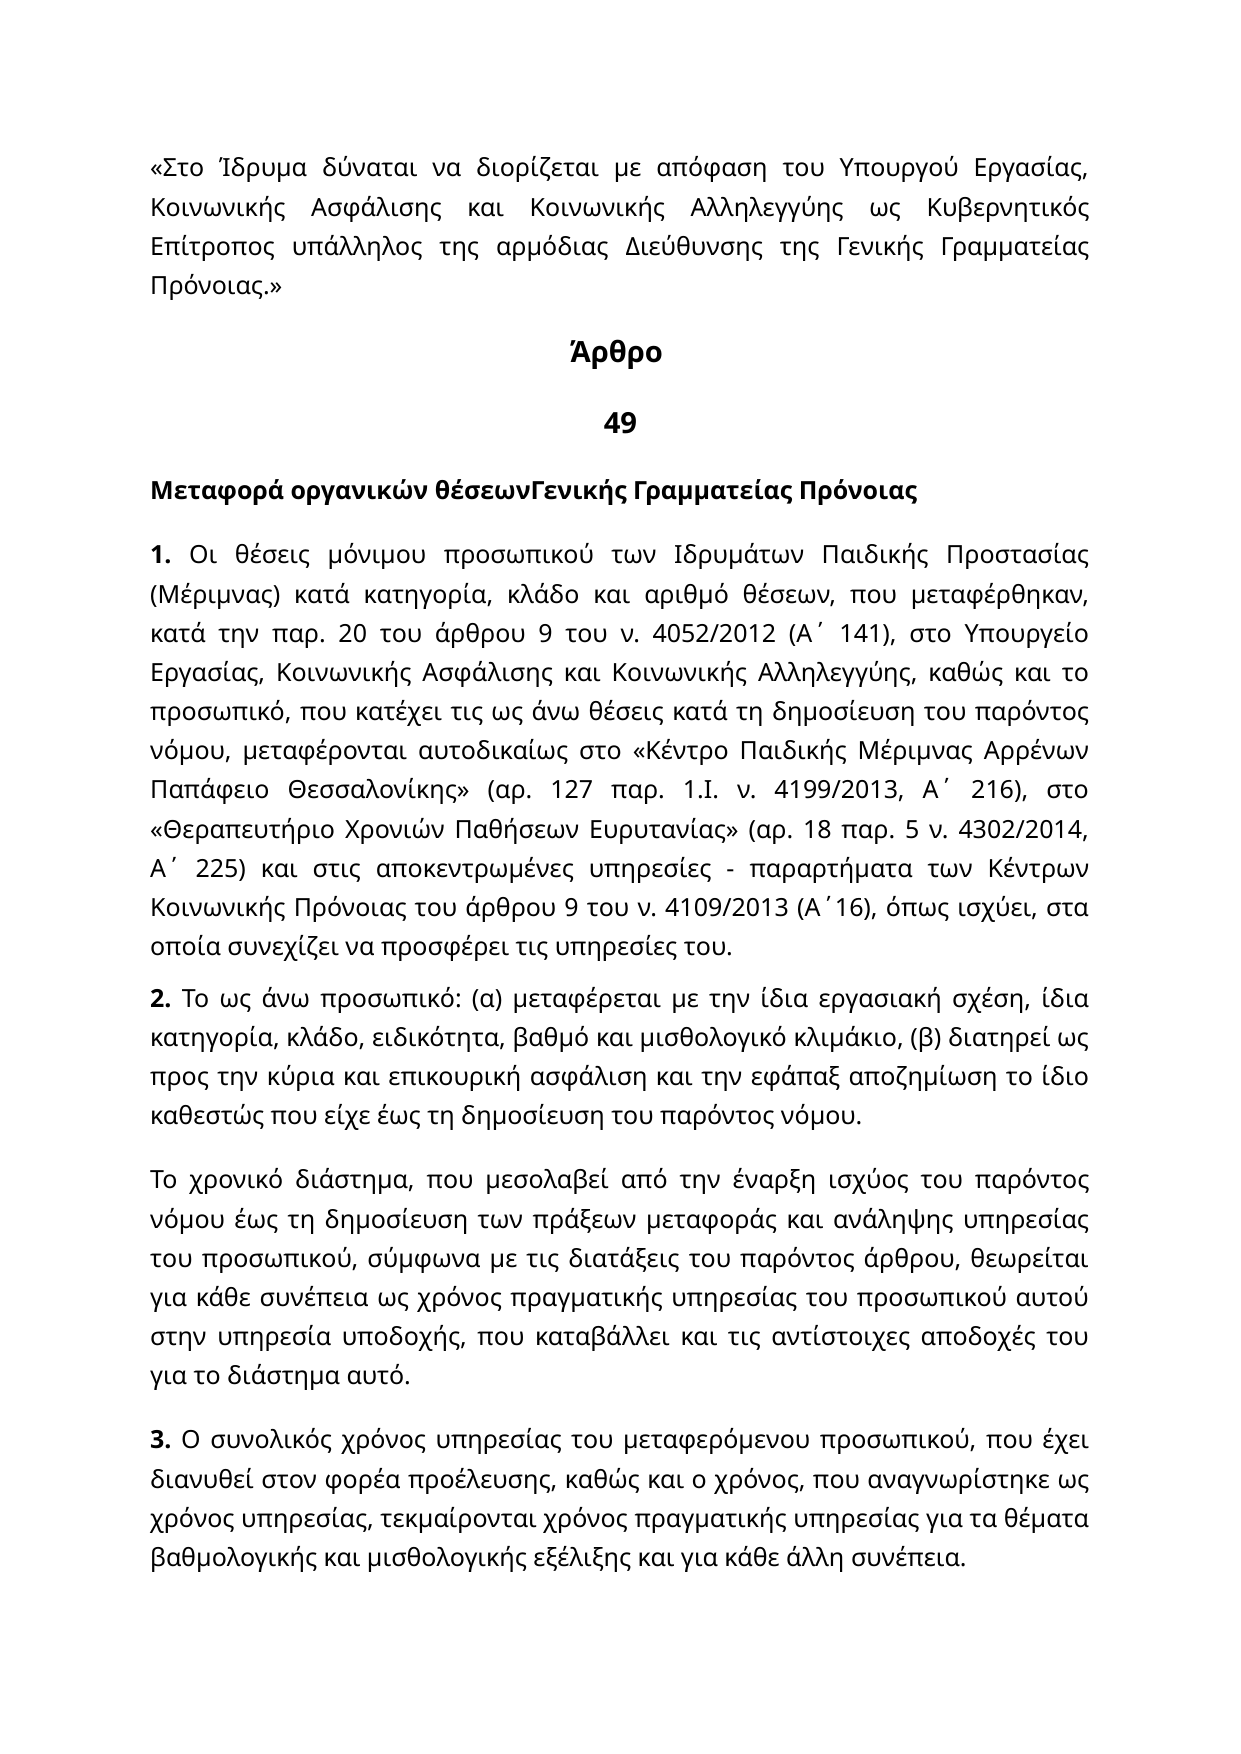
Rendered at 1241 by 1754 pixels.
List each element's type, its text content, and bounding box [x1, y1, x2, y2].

text 1. Οι θέσεις μόνιμου προσωπικού των Ιδρυμάτων Παιδικής Προστασίας (Μέριμνας) κατά κατηγορία, κλάδο και αριθμό θέσεων, που μεταφέρθηκαν, κατά την παρ. 20 του άρθρου 9 του ν. 4052/2012 (Α΄ 141), στο Υπουργείο Εργασίας, Κοινωνικής Ασφάλισης και Κοινωνικής Αλληλεγγύης, καθώς και το προσωπικό, που κατέχει τις ως άνω θέσεις κατά τη δημοσίευση του παρόντος νόμου, μεταφέρονται αυτοδικαίως στο «Κέντρο Παιδικής Μέριμνας Αρρένων Παπάφειο Θεσσαλονίκης» (αρ. 127 παρ. 1.I. ν. 4199/2013, Α΄ 216), στο «Θεραπευτήριο Χρονιών Παθήσεων Ευρυτανίας» (αρ. 18 παρ. 5 ν. 4302/2014, Α΄ 225) και στις αποκεντρωμένες υπηρεσίες - παραρτήματα των Κέντρων Κοινωνικής Πρόνοιας του άρθρου 9 του ν. 4109/2013 (Α΄16), όπως ισχύει, στα οποία συνεχίζει να προσφέρει τις υπηρεσίες του. [150, 537, 1090, 963]
text Μεταφορά οργανικών θέσεωνΓενικής Γραμματείας Πρόνοιας [150, 473, 1090, 507]
subtitle Άρθρο [150, 332, 1090, 371]
text Το χρονικό διάστημα, που μεσολαβεί από την έναρξη ισχύος του παρόντος νόμου έως τη δημοσίευση των πράξεων μεταφοράς και ανάληψης υπηρεσίας του προσωπικού, σύμφωνα με τις διατάξεις του παρόντος άρθρου, θεωρείται για κάθε συνέπεια ως χρόνος πραγματικής υπηρεσίας του προσωπικού αυτού στην υπηρεσία υποδοχής, που καταβάλλει και τις αντίστοιχες αποδοχές του για το διάστημα αυτό. [150, 1162, 1090, 1392]
subtitle 49 [150, 402, 1090, 442]
text 3. Ο συνολικός χρόνος υπηρεσίας του μεταφερόμενου προσωπικού, που έχει διανυθεί στον φορέα προέλευσης, καθώς και ο χρόνος, που αναγνωρίστηκε ως χρόνος υπηρεσίας, τεκμαίρονται χρόνος πραγματικής υπηρεσίας για τα θέματα βαθμολογικής και μισθολογικής εξέλιξης και για κάθε άλλη συνέπεια. [150, 1422, 1090, 1574]
text «Στο Ίδρυμα δύναται να διορίζεται με απόφαση του Υπουργού Εργασίας, Κοινωνικής Ασφάλισης και Κοινωνικής Αλληλεγγύης ως Κυβερνητικός Επίτροπος υπάλληλος της αρμόδιας Διεύθυνσης της Γενικής Γραμματείας Πρόνοιας.» [150, 150, 1090, 302]
text 2. Το ως άνω προσωπικό: (α) μεταφέρεται με την ίδια εργασιακή σχέση, ίδια κατηγορία, κλάδο, ειδικότητα, βαθμό και μισθολογικό κλιμάκιο, (β) διατηρεί ως προς την κύρια και επικουρική ασφάλιση και την εφάπαξ αποζημίωση το ίδιο καθεστώς που είχε έως τη δημοσίευση του παρόντος νόμου. [150, 980, 1090, 1132]
